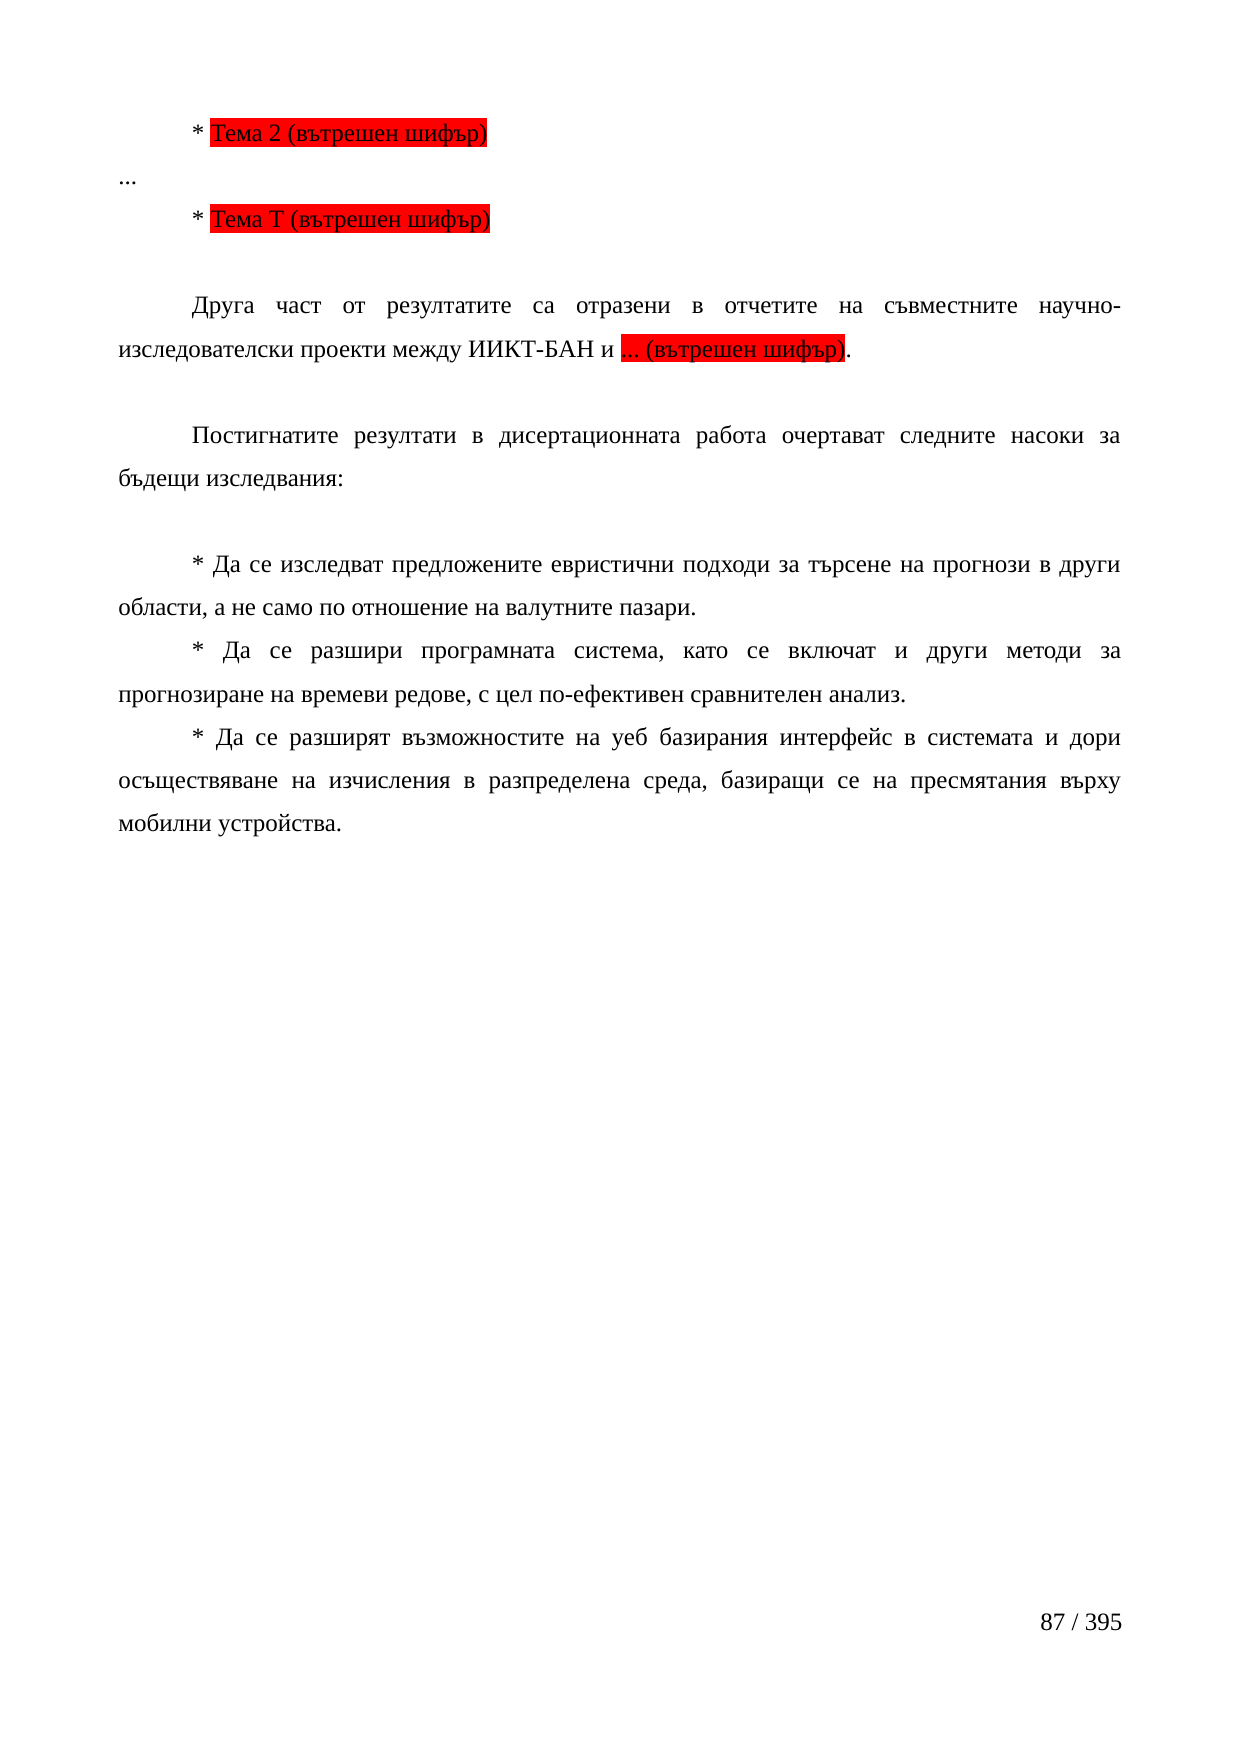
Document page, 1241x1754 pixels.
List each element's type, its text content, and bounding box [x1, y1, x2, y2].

text * Да се разширят възможностите на уеб базирания интерфейс в системата и дори осъществяване на изчисления в разпределена среда, базиращи се на пресмятания върху мобилни устройства. [118, 722, 1122, 837]
text * Да се разшири програмната система, като се включат и други методи за прогнозиране на времеви редове, с цел по-ефективен сравнителен анализ. [118, 636, 1122, 707]
text ... [118, 161, 1122, 190]
text Друга част от резултатите са отразени в отчетите на съвместните научно-изследователски проекти между ИИКТ-БАН и ... (вътрешен шифър). [118, 291, 1122, 362]
text * Да се изследват предложените евристични подходи за търсене на прогнози в други области, а не само по отношение на валутните пазари. [118, 549, 1122, 621]
text * Тема Т (вътрешен шифър) [118, 204, 1122, 233]
text Постигнатите резултати в дисертационната работа очертават следните насоки за бъдещи изследвания: [118, 420, 1122, 492]
text * Тема 2 (вътрешен шифър) [118, 118, 1122, 147]
